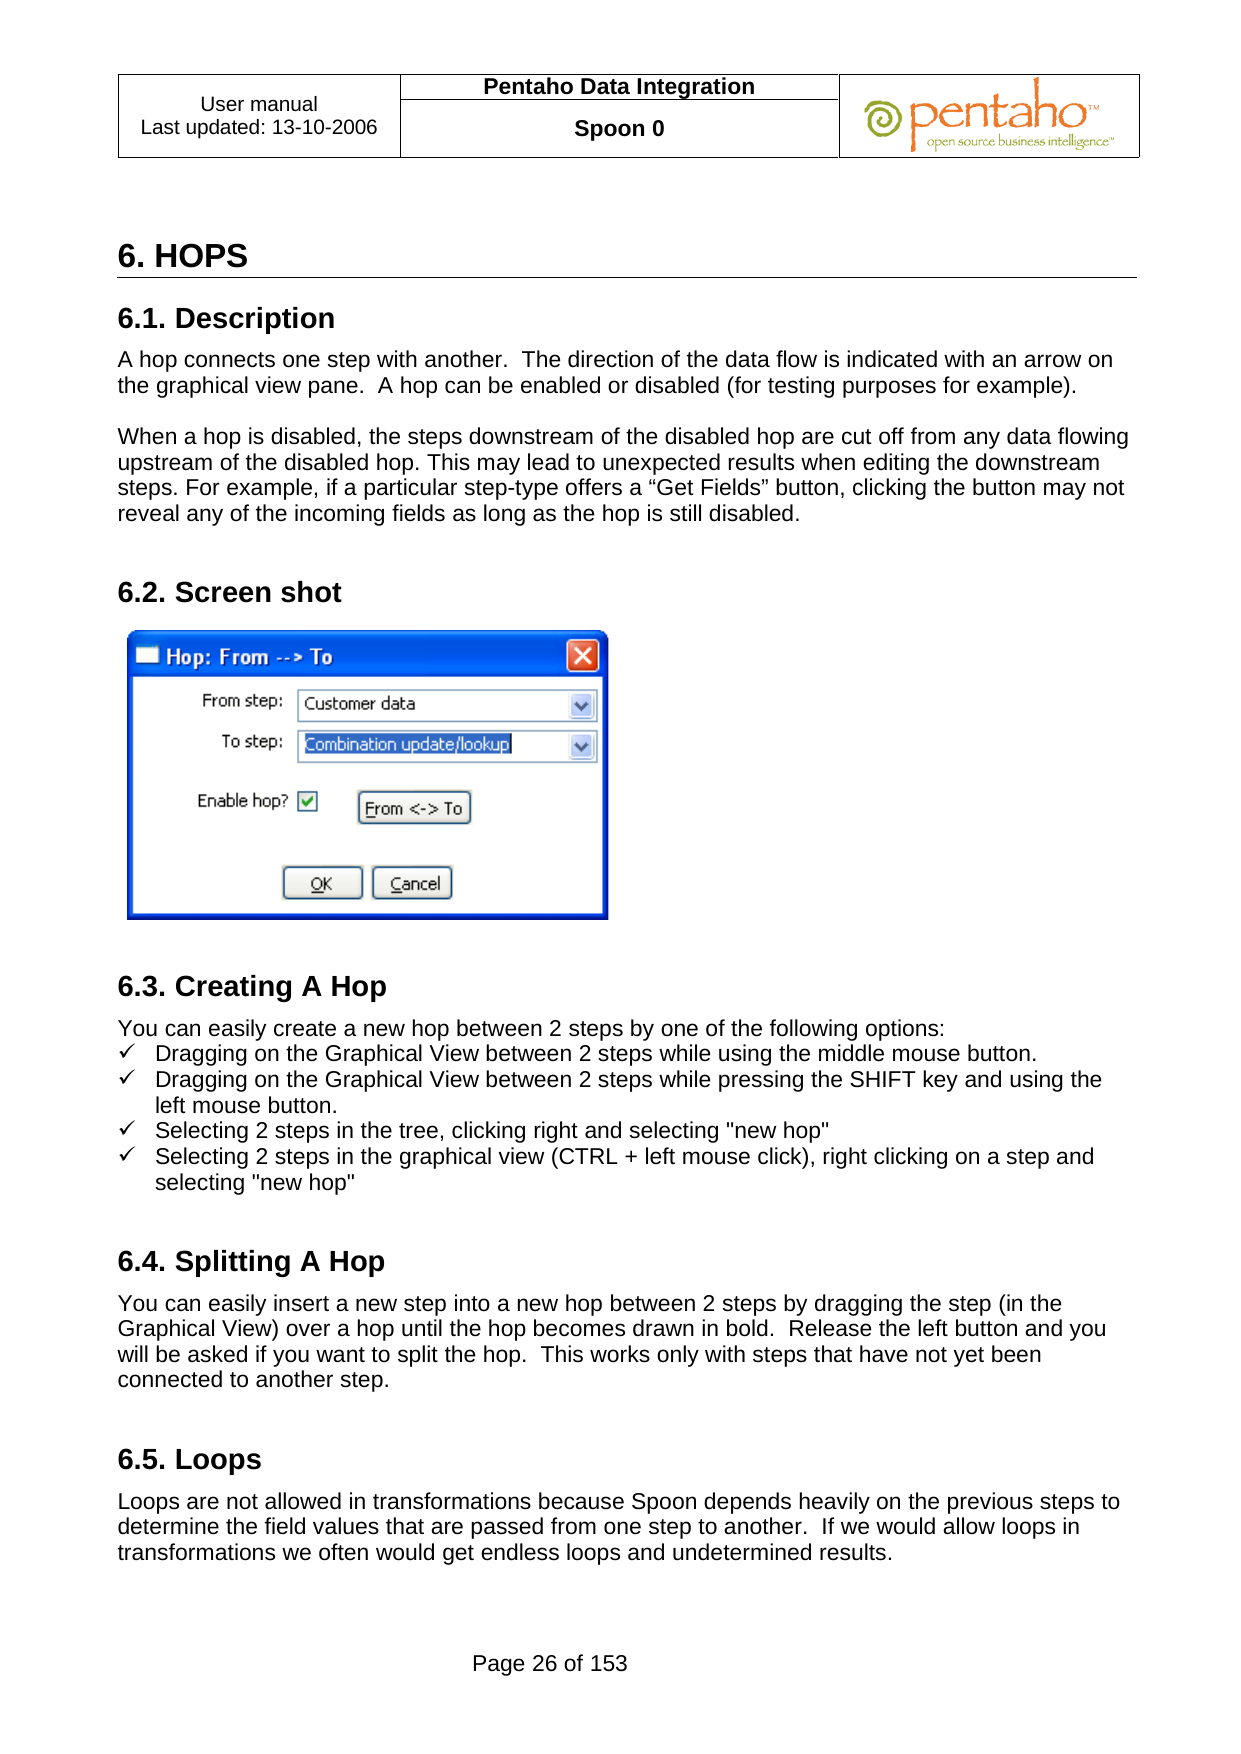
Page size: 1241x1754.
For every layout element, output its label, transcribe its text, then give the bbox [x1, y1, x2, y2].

text You can easily insert a new step into a new hop between 2 steps by dragging the step (in the Graphical View) over a hop until the hop becomes drawn in bold. Release the left button and you will be asked if you want to split the hop. This works only with steps that have not yet been connected to another step. [117, 1291, 1137, 1393]
list Dragging on the Graphical View between 2 steps while using the middle mouse button. [117, 1041, 1137, 1067]
text When a hop is disabled, the steps downstream of the disabled hop are cut off from any data flowing upstream of the disabled hop. This may lead to unexpected results when editing the downstream steps. For example, if a particular step-type offers a “Get Fields” button, clicking the button may not reveal any of the incoming fields as long as the hop is still disabled. [117, 424, 1137, 526]
list Dragging on the Graphical View between 2 steps while pressing the SHIFT key and using the left mouse button. [117, 1067, 1137, 1118]
subtitle Creating A Hop [117, 970, 1137, 1003]
subtitle Description [117, 302, 1137, 334]
picture [127, 630, 609, 920]
text You can easily create a new hop between 2 steps by one of the following options: [117, 1015, 1137, 1041]
list Selecting 2 steps in the graphical view (CTRL + left mouse click), right clicking on a step and selecting "new hop" [117, 1143, 1137, 1195]
text Loops are not allowed in transformations because Spoon depends heavily on the previous steps to determine the field values that are passed from one step to another. If we would allow loops in transformations we often would get endless loops and undetermined results. [117, 1488, 1137, 1565]
subtitle Loops [117, 1443, 1137, 1476]
list Selecting 2 steps in the tree, clicking right and selecting "new hop" [117, 1118, 1137, 1143]
text A hop connects one step with another. The direction of the data flow is indicated with an arrow on the graphical view pane. A hop can be enabled or disabled (for testing purposes for example). [117, 347, 1137, 398]
subtitle Splitting A Hop [117, 1245, 1137, 1278]
subtitle Hops [117, 238, 1137, 277]
subtitle Screen shot [117, 576, 1137, 609]
